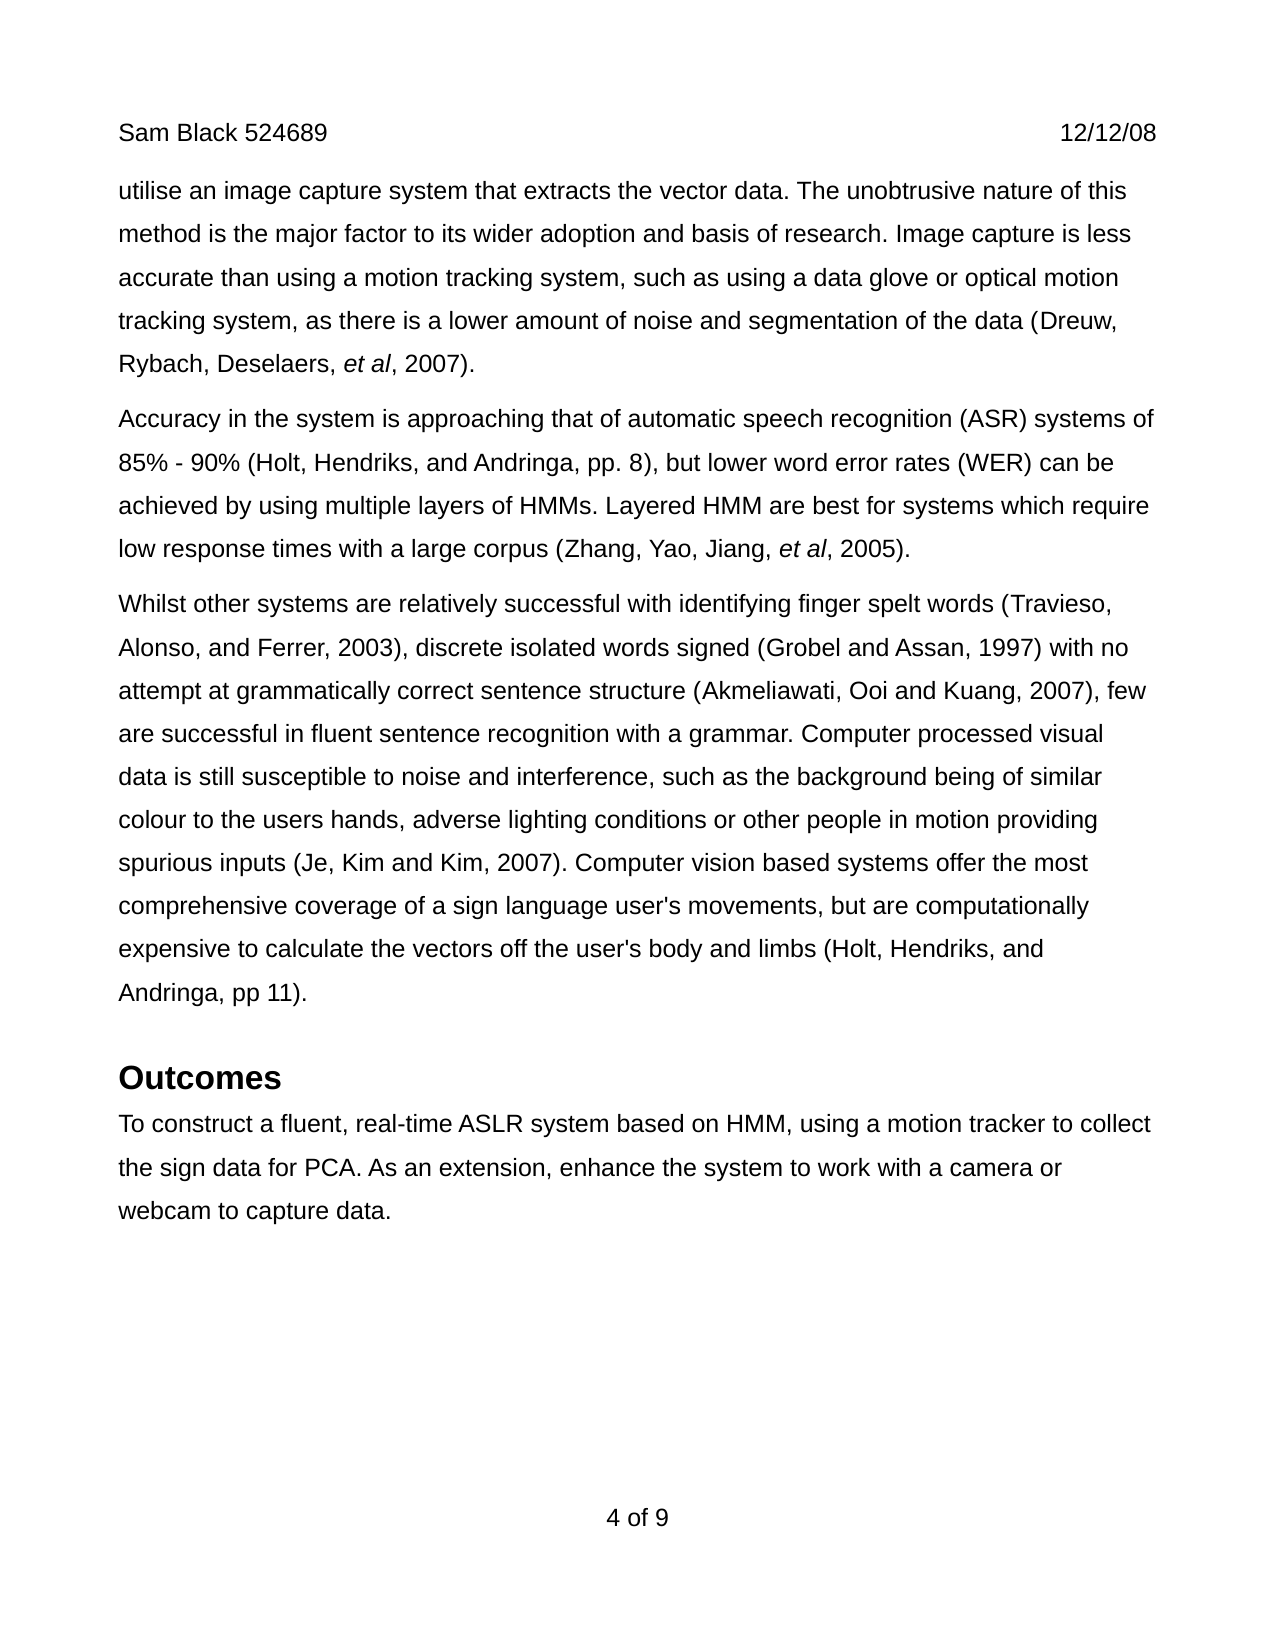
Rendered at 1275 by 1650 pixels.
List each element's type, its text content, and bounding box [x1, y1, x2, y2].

text Whilst other systems are relatively successful with identifying finger spelt words (Travieso, Alonso, and Ferrer, 2003), discrete isolated words signed (Grobel and Assan, 1997) with no attempt at grammatically correct sentence structure (Akmeliawati, Ooi and Kuang, 2007), few are successful in fluent sentence recognition with a grammar. Computer processed visual data is still susceptible to noise and interference, such as the background being of similar colour to the users hands, adverse lighting conditions or other people in motion providing spurious inputs (Je, Kim and Kim, 2007). Computer vision based systems offer the most comprehensive coverage of a sign language user's movements, but are computationally expensive to calculate the vectors off the user's body and limbs (Holt, Hendriks, and Andringa, pp 11). [118, 589, 1157, 1006]
text utilise an image capture system that extracts the vector data. The unobtrusive nature of this method is the major factor to its wider adoption and basis of research. Image capture is less accurate than using a motion tracking system, such as using a data glove or optical motion tracking system, as there is a lower amount of noise and segmentation of the data (Dreuw, Rybach, Deselaers, et al, 2007). [118, 176, 1157, 378]
text To construct a fluent, real-time ASLR system based on HMM, using a motion tracker to collect the sign data for PCA. As an extension, enhance the system to work with a camera or webcam to capture data. [118, 1109, 1157, 1224]
text Accuracy in the system is approaching that of automatic speech recognition (ASR) systems of 85% - 90% (Holt, Hendriks, and Andringa, pp. 8), but lower word error rates (WER) can be achieved by using multiple layers of HMMs. Layered HMM are best for systems which require low response times with a large corpus (Zhang, Yao, Jiang, et al, 2005). [118, 404, 1157, 563]
subtitle Outcomes [118, 1058, 1157, 1097]
